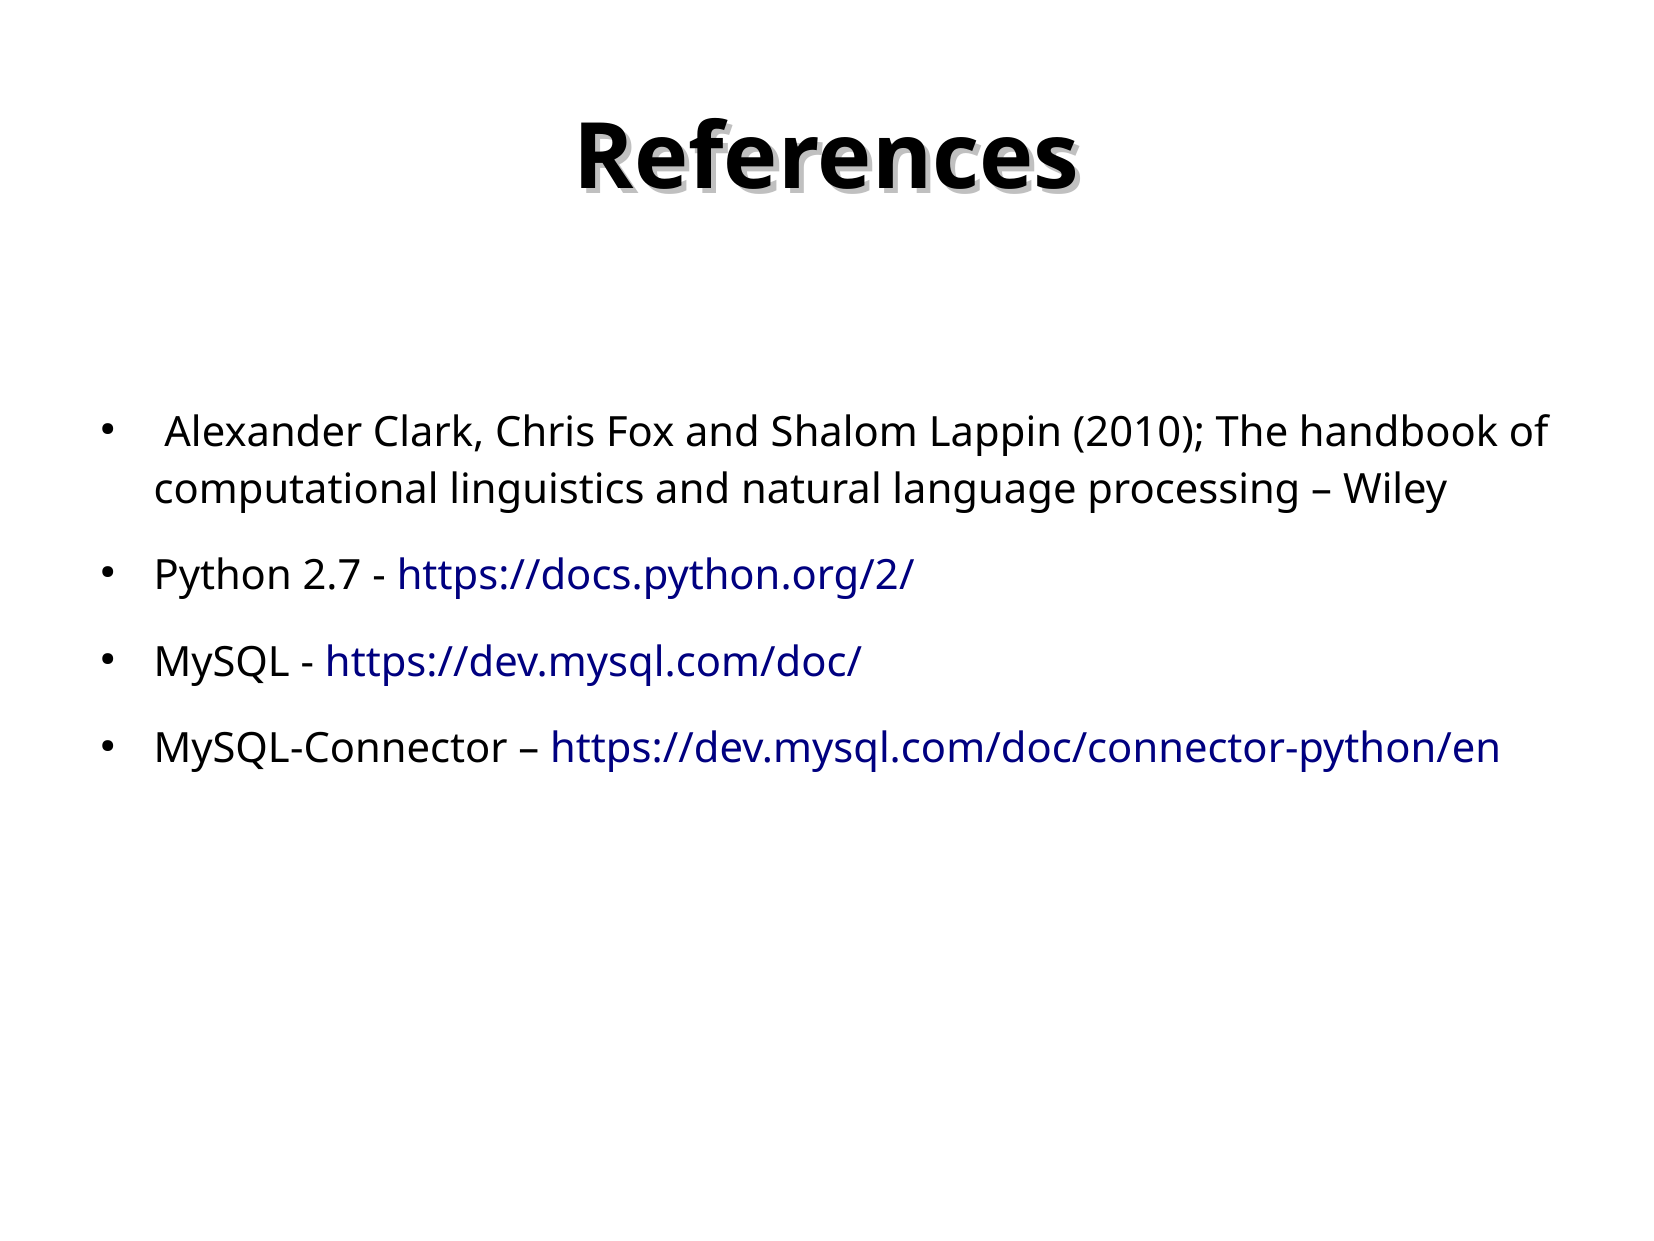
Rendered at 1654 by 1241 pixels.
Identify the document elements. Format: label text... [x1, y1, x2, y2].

title References [82, 49, 1571, 257]
list Alexander Clark, Chris Fox and Shalom Lappin (2010); The handbook of computational linguistics and natural language processing – Wiley Python 2.7 - https://docs.python.org/2/ MySQL - https://dev.mysql.com/doc/ MySQL-Connector – https://dev.mysql.com/doc/connector-python/en [82, 401, 1571, 1121]
